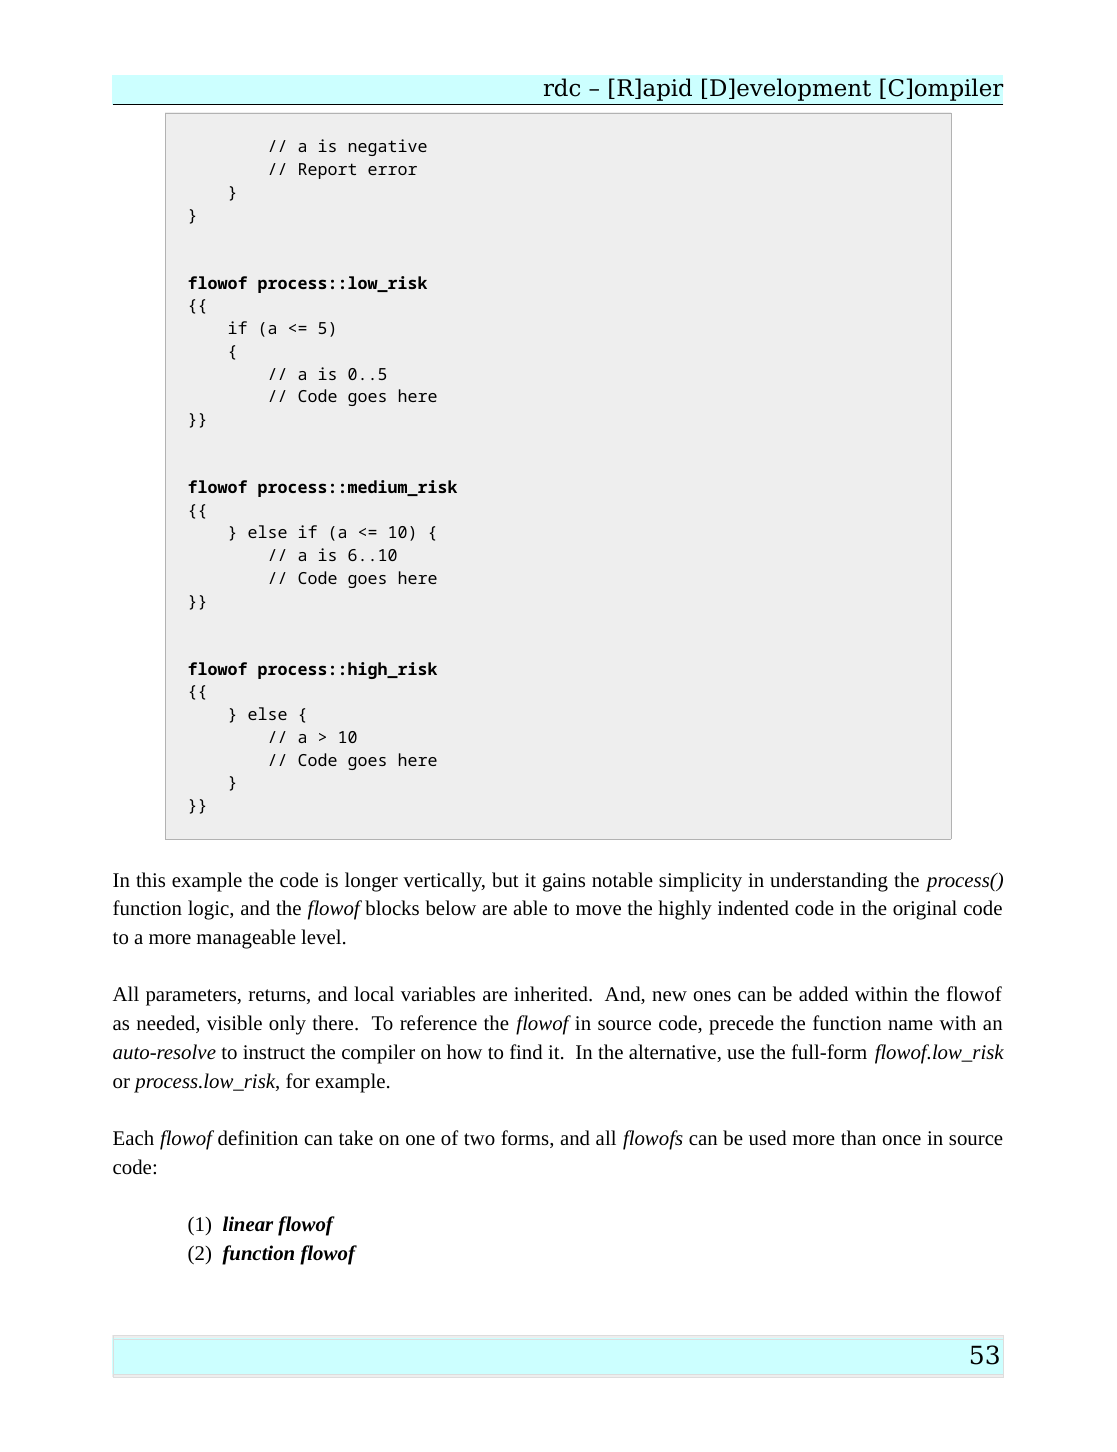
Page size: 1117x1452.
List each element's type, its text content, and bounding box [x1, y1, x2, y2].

text (1) linear flowof (2) function flowof [112, 1212, 1003, 1264]
text In this example the code is longer vertically, but it gains notable simplicity in understanding the process() function logic, and the flowof blocks below are able to move the highly indented code in the original code to a more manageable level. [112, 867, 1003, 949]
text // a is negative // Report error } } flowof process::low_risk {{ if (a <= 5) { // a is 0..5 // Code goes here }} flowof process::medium_risk {{ } else if (a <= 10) { // a is 6..10 // Code goes here }} flowof process::high_risk {{ } else { // a > 10 // Code goes here } }} [166, 114, 951, 839]
text Each flowof definition can take on one of two forms, and all flowofs can be used more than once in source code: [112, 1126, 1003, 1179]
text All parameters, returns, and local variables are inherited. And, new ones can be added within the flowof as needed, visible only there. To reference the flowof in source code, precede the function name with an auto-resolve to instruct the compiler on how to find it. In the alternative, use the full-form flowof.low_risk or process.low_risk, for example. [112, 982, 1003, 1093]
